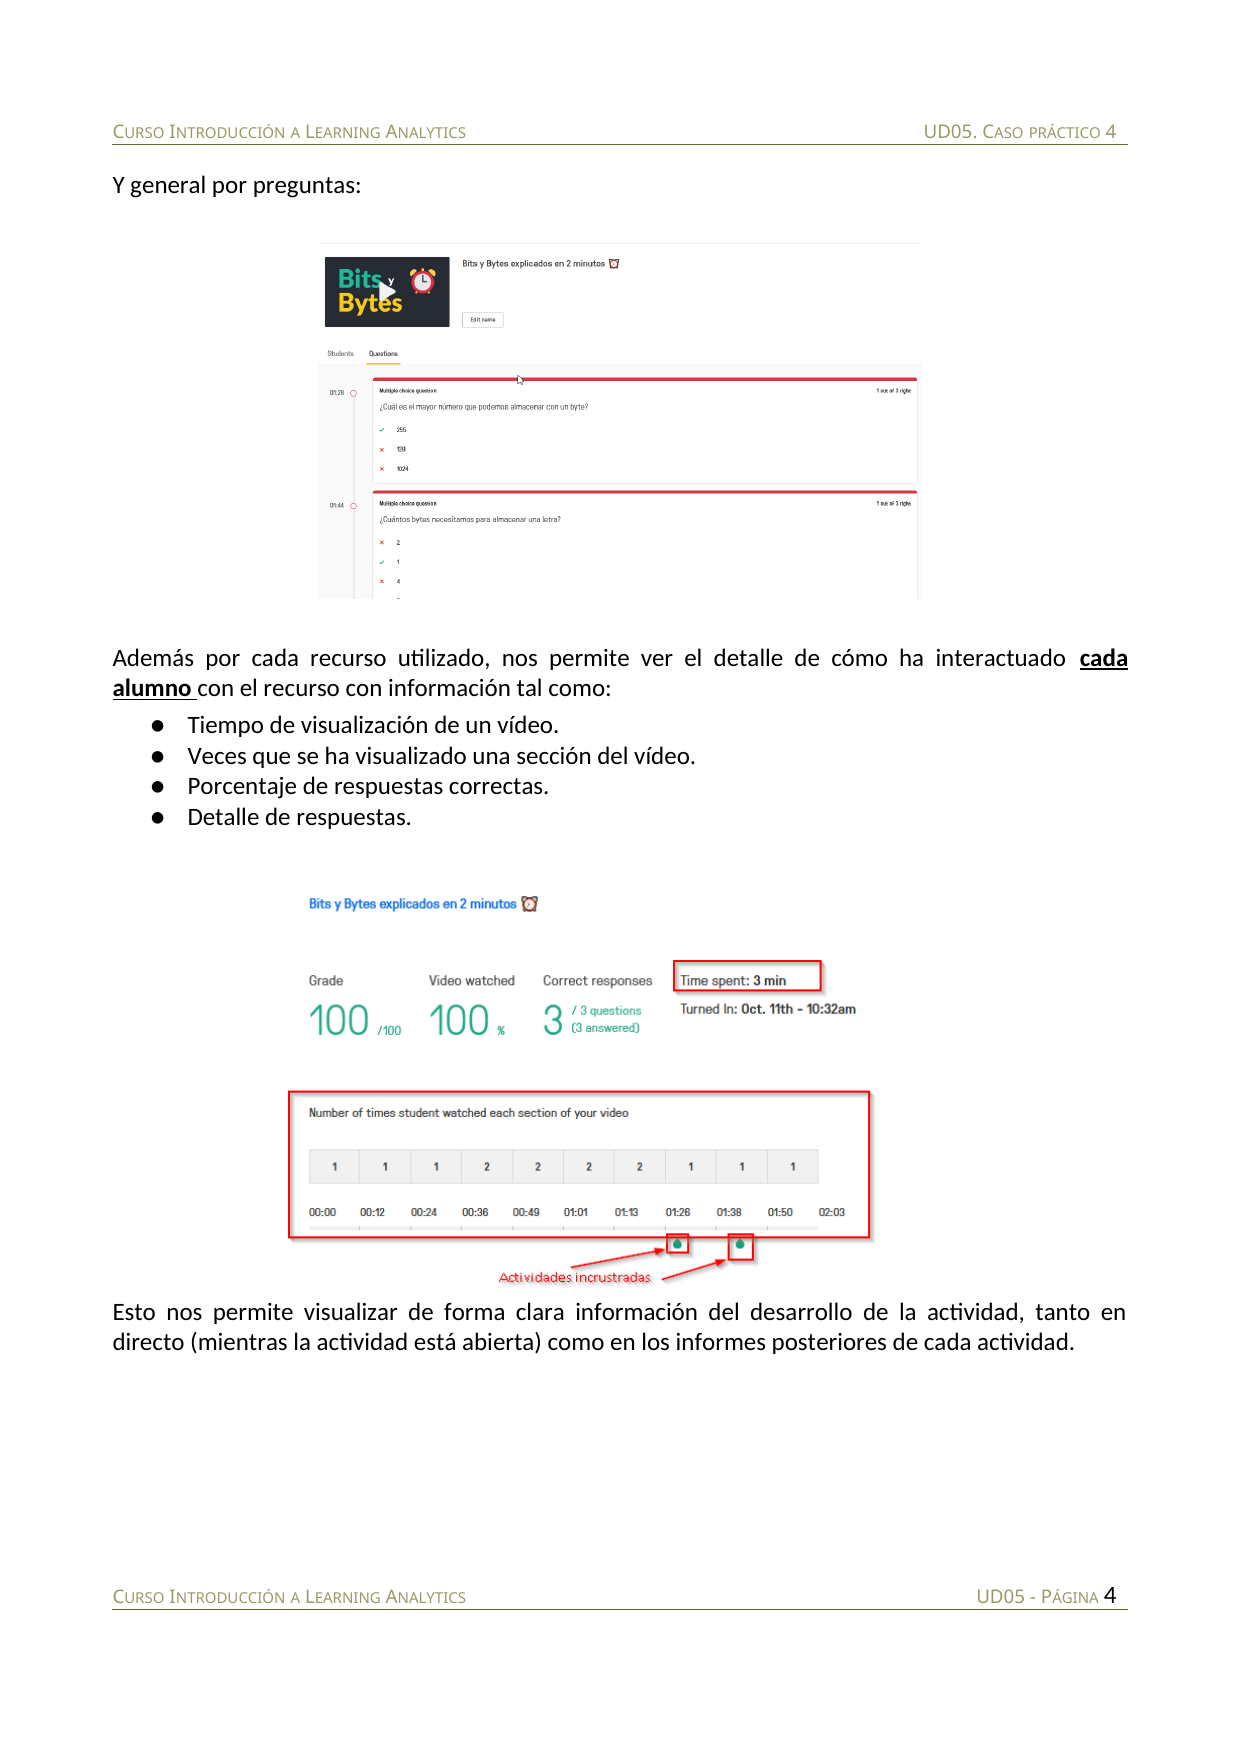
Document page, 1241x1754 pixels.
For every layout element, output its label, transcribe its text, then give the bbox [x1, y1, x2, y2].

picture [287, 875, 953, 1290]
list Porcentaje de respuestas correctas. [150, 771, 1128, 801]
list Detalle de respuestas. [150, 801, 1128, 832]
text Esto nos permite visualizar de forma clara información del desarrollo de la actividad, tanto en directo (mientras la actividad está abierta) como en los informes posteriores de cada actividad. [112, 1296, 1128, 1357]
list Tiempo de visualización de un vídeo. [150, 709, 1128, 740]
picture [318, 243, 923, 599]
text Además por cada recurso utilizado, nos permite ver el detalle de cómo ha interactuado cada alumno con el recurso con información tal como: [112, 642, 1128, 703]
text Y general por preguntas: [112, 169, 1128, 199]
list Veces que se ha visualizado una sección del vídeo. [150, 740, 1128, 771]
